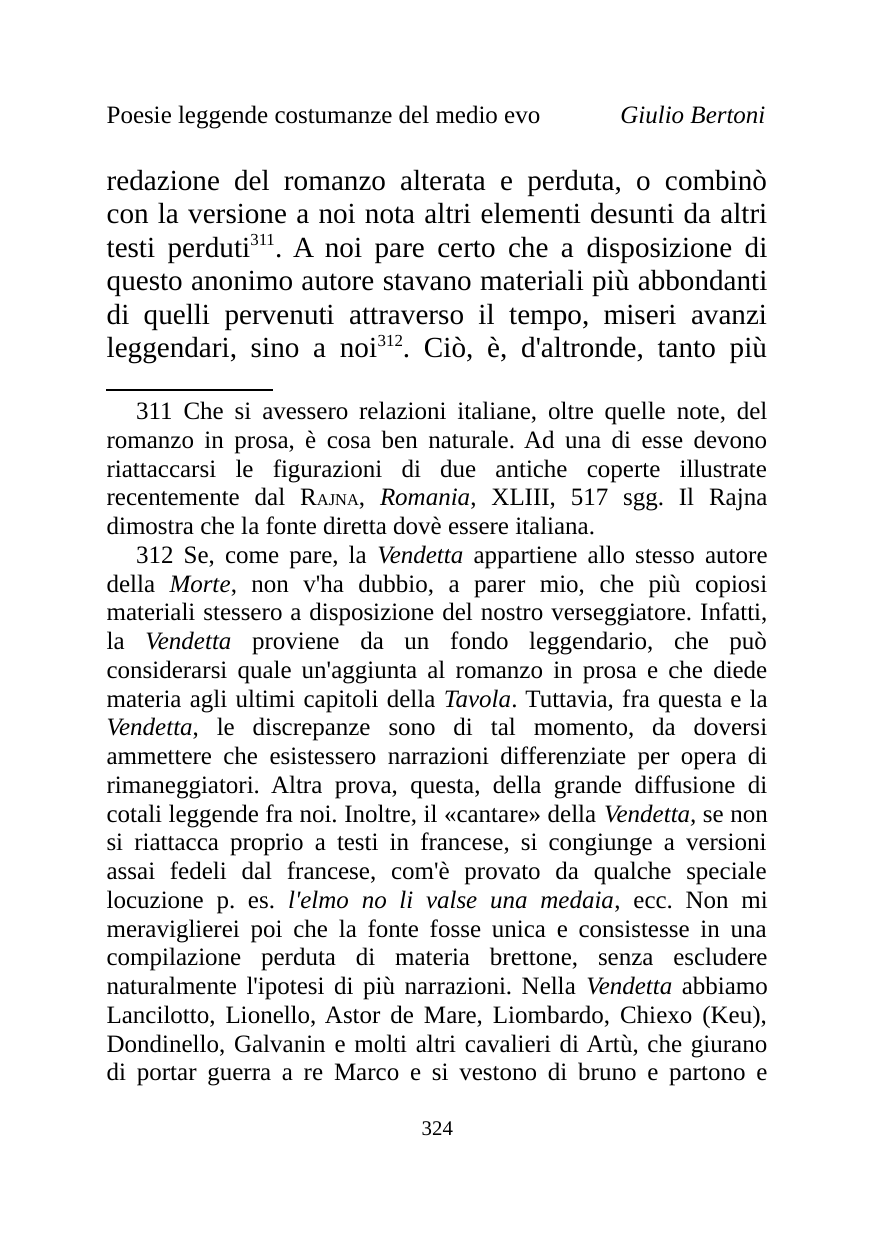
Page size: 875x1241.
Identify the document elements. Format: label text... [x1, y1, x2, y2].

text Se, come pare, la Vendetta appartiene allo stesso autore della Morte, non v'ha dubbio, a parer mio, che più copiosi materiali stessero a disposizione del nostro verseggiatore. Infatti, la Vendetta proviene da un fondo leggendario, che può considerarsi quale un'aggiunta al romanzo in prosa e che diede materia agli ultimi capitoli della Tavola. Tuttavia, fra questa e la Vendetta, le discrepanze sono di tal momento, da doversi ammettere che esistessero narrazioni differenziate per opera di rimaneggiatori. Altra prova, questa, della grande diffusione di cotali leggende fra noi. Inoltre, il «cantare» della Vendetta, se non si riattacca proprio a testi in francese, si congiunge a versioni assai fedeli dal francese, com'è provato da qualche speciale locuzione p. es. l'elmo no li valse una medaia, ecc. Non mi meraviglierei poi che la fonte fosse unica e consistesse in una compilazione perduta di materia brettone, senza escludere naturalmente l'ipotesi di più narrazioni. Nella Vendetta abbiamo Lancilotto, Lionello, Astor de Mare, Liombardo, Chiexo (Keu), Dondinello, Galvanin e molti altri cavalieri di Artù, che giurano di portar guerra a re Marco e si vestono di bruno e partono e [106, 540, 768, 1086]
text redazione del romanzo alterata e perduta, o combinò con la versione a noi nota altri elementi desunti da altri testi perduti. A noi pare certo che a disposizione di questo anonimo autore stavano materiali più abbondanti di quelli pervenuti attraverso il tempo, miseri avanzi leggendari, sino a noi. Ciò, è, d'altronde, tanto più [106, 163, 768, 364]
text Che si avessero relazioni italiane, oltre quelle note, del romanzo in prosa, è cosa ben naturale. Ad una di esse devono riattaccarsi le figurazioni di due antiche coperte illustrate recentemente dal Rajna, Romania, XLIII, 517 sgg. Il Rajna dimostra che la fonte diretta dovè essere italiana. [106, 396, 768, 540]
